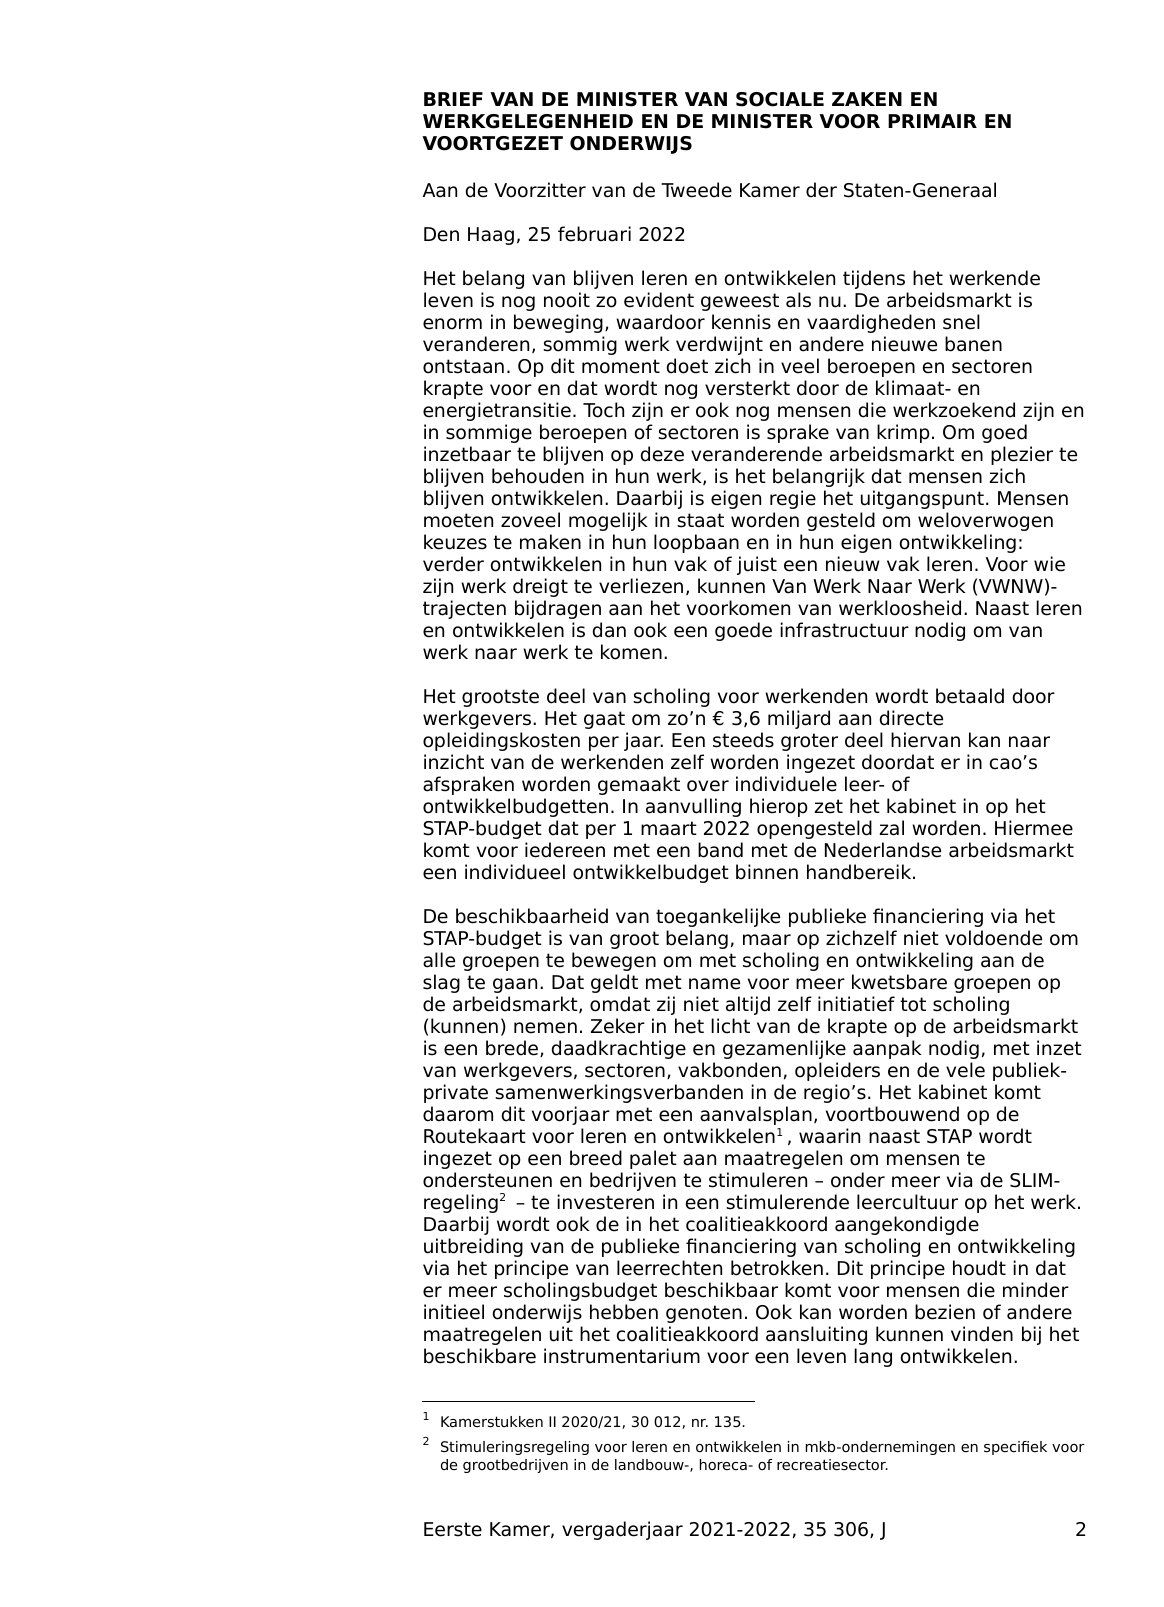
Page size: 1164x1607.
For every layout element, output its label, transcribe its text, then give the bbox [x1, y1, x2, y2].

text Het belang van blijven leren en ontwikkelen tijdens het werkende leven is nog nooit zo evident geweest als nu. De arbeidsmarkt is enorm in beweging, waardoor kennis en vaardigheden snel veranderen, sommig werk verdwijnt en andere nieuwe banen ontstaan. Op dit moment doet zich in veel beroepen en sectoren krapte voor en dat wordt nog versterkt door de klimaat- en energietransitie. Toch zijn er ook nog mensen die werkzoekend zijn en in sommige beroepen of sectoren is sprake van krimp. Om goed inzetbaar te blijven op deze veranderende arbeidsmarkt en plezier te blijven behouden in hun werk, is het belangrijk dat mensen zich blijven ontwikkelen. Daarbij is eigen regie het uitgangspunt. Mensen moeten zoveel mogelijk in staat worden gesteld om weloverwogen keuzes te maken in hun loopbaan en in hun eigen ontwikkeling: verder ontwikkelen in hun vak of juist een nieuw vak leren. Voor wie zijn werk dreigt te verliezen, kunnen Van Werk Naar Werk (VWNW)-trajecten bijdragen aan het voorkomen van werkloosheid. Naast leren en ontwikkelen is dan ook een goede infrastructuur nodig om van werk naar werk te komen. [422, 268, 1087, 664]
subtitle BRIEF VAN DE MINISTER VAN SOCIALE ZAKEN EN WERKGELEGENHEID EN DE MINISTER VOOR PRIMAIR EN VOORTGEZET ONDERWIJS [422, 89, 1087, 155]
text Den Haag, 25 februari 2022 [422, 224, 1087, 246]
text Aan de Voorzitter van de Tweede Kamer der Staten-Generaal [422, 180, 1087, 202]
text Stimuleringsregeling voor leren en ontwikkelen in mkb-ondernemingen en specifiek voor de grootbedrijven in de landbouw-, horeca- of recreatiesector. [422, 1435, 1087, 1474]
text De beschikbaarheid van toegankelijke publieke financiering via het STAP-budget is van groot belang, maar op zichzelf niet voldoende om alle groepen te bewegen om met scholing en ontwikkeling aan de slag te gaan. Dat geldt met name voor meer kwetsbare groepen op de arbeidsmarkt, omdat zij niet altijd zelf initiatief tot scholing (kunnen) nemen. Zeker in het licht van de krapte op de arbeidsmarkt is een brede, daadkrachtige en gezamenlijke aanpak nodig, met inzet van werkgevers, sectoren, vakbonden, opleiders en de vele publiek-private samenwerkingsverbanden in de regio’s. Het kabinet komt daarom dit voorjaar met een aanvalsplan, voortbouwend op de Routekaart voor leren en ontwikkelen, waarin naast STAP wordt ingezet op een breed palet aan maatregelen om mensen te ondersteunen en bedrijven te stimuleren – onder meer via de SLIM-regeling – te investeren in een stimulerende leercultuur op het werk. Daarbij wordt ook de in het coalitieakkoord aangekondigde uitbreiding van de publieke financiering van scholing en ontwikkeling via het principe van leerrechten betrokken. Dit principe houdt in dat er meer scholingsbudget beschikbaar komt voor mensen die minder initieel onderwijs hebben genoten. Ook kan worden bezien of andere maatregelen uit het coalitieakkoord aansluiting kunnen vinden bij het beschikbare instrumentarium voor een leven lang ontwikkelen. [422, 906, 1087, 1368]
text Het grootste deel van scholing voor werkenden wordt betaald door werkgevers. Het gaat om zo’n € 3,6 miljard aan directe opleidingskosten per jaar. Een steeds groter deel hiervan kan naar inzicht van de werkenden zelf worden ingezet doordat er in cao’s afspraken worden gemaakt over individuele leer- of ontwikkelbudgetten. In aanvulling hierop zet het kabinet in op het STAP-budget dat per 1 maart 2022 opengesteld zal worden. Hiermee komt voor iedereen met een band met de Nederlandse arbeidsmarkt een individueel ontwikkelbudget binnen handbereik. [422, 686, 1087, 884]
text Kamerstukken II 2020/21, 30 012, nr. 135. [422, 1410, 1087, 1432]
